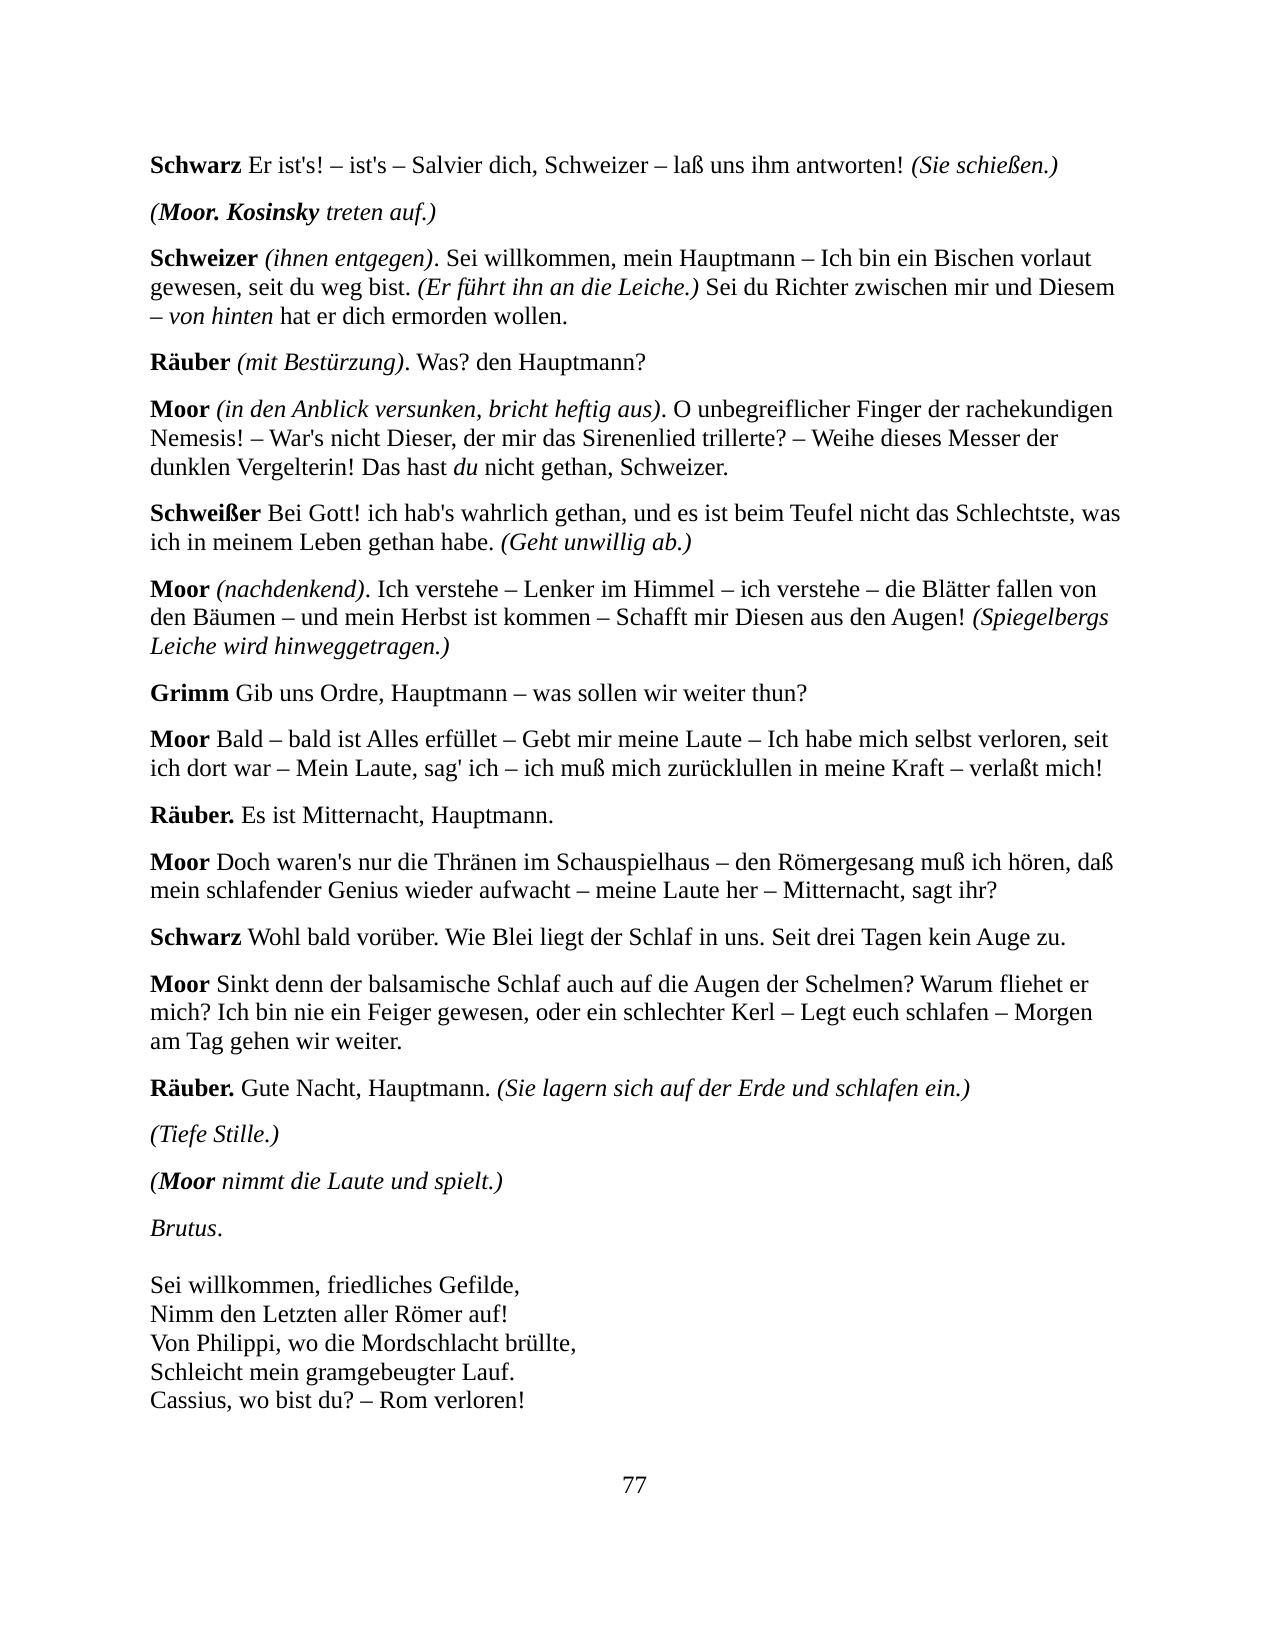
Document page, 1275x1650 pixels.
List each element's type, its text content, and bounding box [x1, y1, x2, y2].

text Grimm Gib uns Ordre, Hauptmann – was sollen wir weiter thun? [150, 678, 1125, 707]
text (Tiefe Stille.) [150, 1119, 1125, 1148]
text Moor Sinkt denn der balsamische Schlaf auch auf die Augen der Schelmen? Warum fliehet er mich? Ich bin nie ein Feiger gewesen, oder ein schlechter Kerl – Legt euch schlafen – Morgen am Tag gehen wir weiter. [150, 969, 1125, 1055]
text Brutus. Sei willkommen, friedliches Gefilde, Nimm den Letzten aller Römer auf! Von Philippi, wo die Mordschlacht brüllte, Schleicht mein gramgebeugter Lauf. Cassius, wo bist du? – Rom verloren! [150, 1213, 1125, 1414]
text Schweizer (ihnen entgegen). Sei willkommen, mein Hauptmann – Ich bin ein Bischen vorlaut gewesen, seit du weg bist. (Er führt ihn an die Leiche.) Sei du Richter zwischen mir und Diesem – von hinten hat er dich ermorden wollen. [150, 243, 1125, 329]
text Räuber. Gute Nacht, Hauptmann. (Sie lagern sich auf der Erde und schlafen ein.) [150, 1073, 1125, 1102]
text Moor (in den Anblick versunken, bricht heftig aus). O unbegreiflicher Finger der rachekundigen Nemesis! – War's nicht Dieser, der mir das Sirenenlied trillerte? – Weihe dieses Messer der dunklen Vergelterin! Das hast du nicht gethan, Schweizer. [150, 394, 1125, 480]
text (Moor. Kosinsky treten auf.) [150, 197, 1125, 225]
text Schweißer Bei Gott! ich hab's wahrlich gethan, und es ist beim Teufel nicht das Schlechtste, was ich in meinem Leben gethan habe. (Geht unwillig ab.) [150, 498, 1125, 556]
text Schwarz Er ist's! – ist's – Salvier dich, Schweizer – laß uns ihm antworten! (Sie schießen.) [150, 150, 1125, 179]
text Räuber. Es ist Mitternacht, Hauptmann. [150, 800, 1125, 829]
text Moor Doch waren's nur die Thränen im Schauspielhaus – den Römergesang muß ich hören, daß mein schlafender Genius wieder aufwacht – meine Laute her – Mitternacht, sagt ihr? [150, 847, 1125, 904]
text Moor Bald – bald ist Alles erfüllet – Gebt mir meine Laute – Ich habe mich selbst verloren, seit ich dort war – Mein Laute, sag' ich – ich muß mich zurücklullen in meine Kraft – verlaßt mich! [150, 724, 1125, 782]
text Räuber (mit Bestürzung). Was? den Hauptmann? [150, 347, 1125, 376]
text (Moor nimmt die Laute und spielt.) [150, 1166, 1125, 1195]
text Moor (nachdenkend). Ich verstehe – Lenker im Himmel – ich verstehe – die Blätter fallen von den Bäumen – und mein Herbst ist kommen – Schafft mir Diesen aus den Augen! (Spiegelbergs Leiche wird hinweggetragen.) [150, 574, 1125, 660]
text Schwarz Wohl bald vorüber. Wie Blei liegt der Schlaf in uns. Seit drei Tagen kein Auge zu. [150, 922, 1125, 951]
